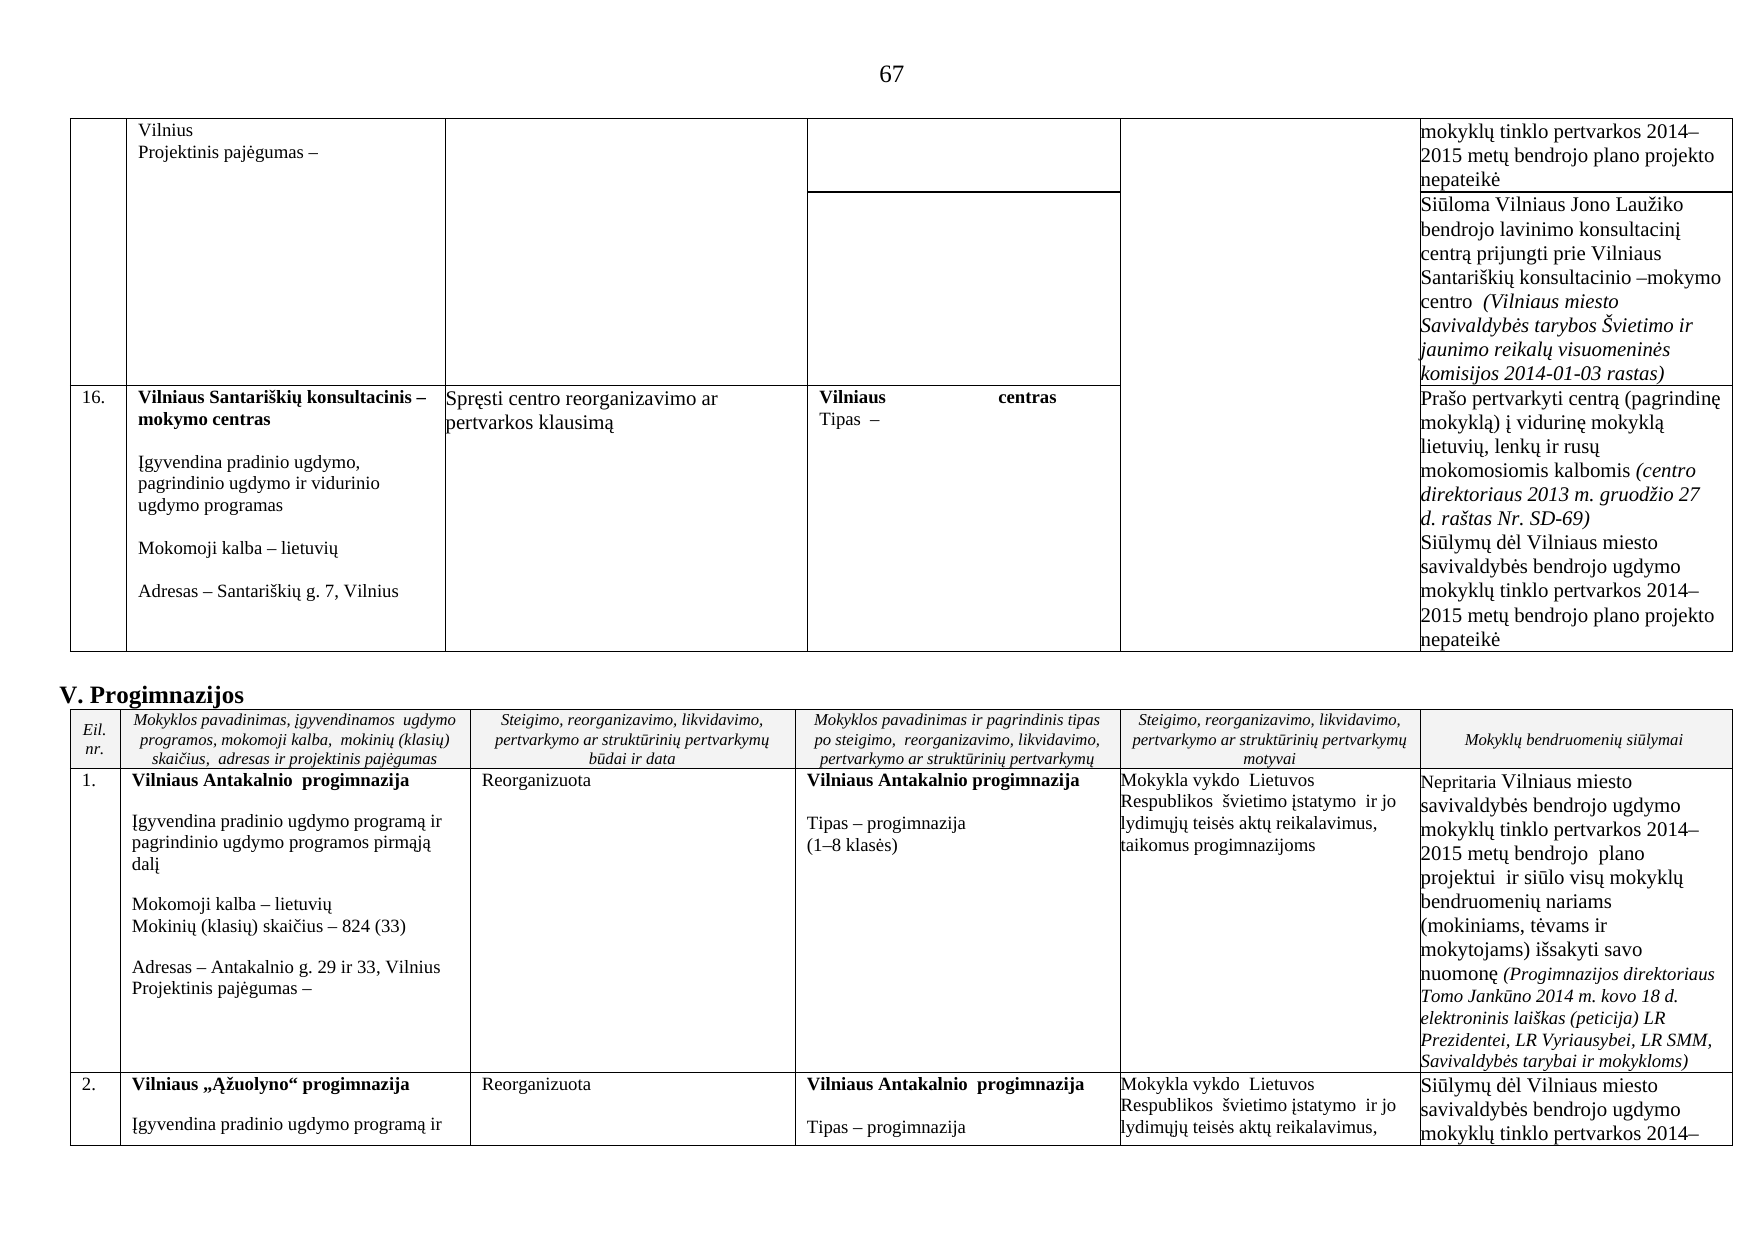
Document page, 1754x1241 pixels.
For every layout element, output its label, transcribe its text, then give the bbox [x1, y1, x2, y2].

table_header Mokyklų bendruomenių siūlymai [1421, 710, 1732, 768]
table_cell Vilniaus Santariškių konsultacinis –mokymo centras Įgyvendina pradinio ugdymo, pagrindinio ugdymo ir vidurinio ugdymo programas Mokomoji kalba – lietuvių Adresas – Santariškių g. 7, Vilnius [127, 386, 445, 651]
table_cell [808, 119, 1120, 191]
table_cell [446, 119, 807, 385]
text V. Progimnazijos [59, 680, 1724, 709]
table_cell Vilniaus centras Tipas – [808, 386, 1120, 651]
table_cell Nepritaria Vilniaus miesto savivaldybės bendrojo ugdymo mokyklų tinklo pertvarkos 2014–2015 metų bendrojo plano projektui ir siūlo visų mokyklų bendruomenių nariams (mokiniams, tėvams ir mokytojams) išsakyti savo nuomonę (Progimnazijos direktoriaus Tomo Jankūno 2014 m. kovo 18 d. elektroninis laiškas (peticija) LR Prezidentei, LR Vyriausybei, LR SMM, Savivaldybės tarybai ir mokykloms) [1421, 769, 1732, 1072]
table_cell 1. [71, 769, 120, 1072]
table_cell Reorganizuota [471, 1073, 795, 1145]
table_cell Spręsti centro reorganizavimo ar pertvarkos klausimą [446, 386, 807, 651]
table_cell Prašo pertvarkyti centrą (pagrindinę mokyklą) į vidurinę mokyklą lietuvių, lenkų ir rusų mokomosiomis kalbomis (centro direktoriaus 2013 m. gruodžio 27 d. raštas Nr. SD-69) Siūlymų dėl Vilniaus miesto savivaldybės bendrojo ugdymo mokyklų tinklo pertvarkos 2014–2015 metų bendrojo plano projekto nepateikė [1421, 386, 1732, 651]
table_header Steigimo, reorganizavimo, likvidavimo, pertvarkymo ar struktūrinių pertvarkymų būdai ir data [471, 710, 795, 768]
table_cell [808, 193, 1120, 385]
table_cell Siūlymų dėl Vilniaus miesto savivaldybės bendrojo ugdymo mokyklų tinklo pertvarkos 2014– [1421, 1073, 1732, 1145]
table_cell 16. [71, 386, 126, 651]
table_cell Vilnius Projektinis pajėgumas – [127, 119, 445, 385]
table_cell mokyklų tinklo pertvarkos 2014–2015 metų bendrojo plano projekto nepateikė [1421, 119, 1732, 191]
table_cell Siūloma Vilniaus Jono Laužiko bendrojo lavinimo konsultacinį centrą prijungti prie Vilniaus Santariškių konsultacinio –mokymo centro (Vilniaus miesto Savivaldybės tarybos Švietimo ir jaunimo reikalų visuomeninės komisijos 2014-01-03 rastas) [1421, 193, 1732, 385]
table_cell [1121, 119, 1420, 651]
table_cell Vilniaus Antakalnio progimnazija Įgyvendina pradinio ugdymo programą ir pagrindinio ugdymo programos pirmąją dalį Mokomoji kalba – lietuvių Mokinių (klasių) skaičius – 824 (33) Adresas – Antakalnio g. 29 ir 33, Vilnius Projektinis pajėgumas – [121, 769, 470, 1072]
table_header Steigimo, reorganizavimo, likvidavimo, pertvarkymo ar struktūrinių pertvarkymų motyvai [1121, 710, 1420, 768]
table_header Mokyklos pavadinimas ir pagrindinis tipas po steigimo, reorganizavimo, likvidavimo, pertvarkymo ar struktūrinių pertvarkymų [796, 710, 1120, 768]
table_cell [71, 119, 126, 385]
table_header Eil. nr. [71, 710, 120, 768]
table_cell Vilniaus Antakalnio progimnazija Tipas – progimnazija (1–8 klasės) [796, 769, 1120, 1072]
table_cell Vilniaus Antakalnio progimnazija Tipas – progimnazija [796, 1073, 1120, 1145]
table_cell Vilniaus „Ąžuolyno“ progimnazija Įgyvendina pradinio ugdymo programą ir [121, 1073, 470, 1145]
table_cell 2. [71, 1073, 120, 1145]
table_header Mokyklos pavadinimas, įgyvendinamos ugdymo programos, mokomoji kalba, mokinių (klasių) skaičius, adresas ir projektinis pajėgumas [121, 710, 470, 768]
table_cell Mokykla vykdo Lietuvos Respublikos švietimo įstatymo ir jo lydimųjų teisės aktų reikalavimus, taikomus progimnazijoms [1121, 769, 1420, 1072]
table_cell Reorganizuota [471, 769, 795, 1072]
table_cell Mokykla vykdo Lietuvos Respublikos švietimo įstatymo ir jo lydimųjų teisės aktų reikalavimus, [1121, 1073, 1420, 1145]
